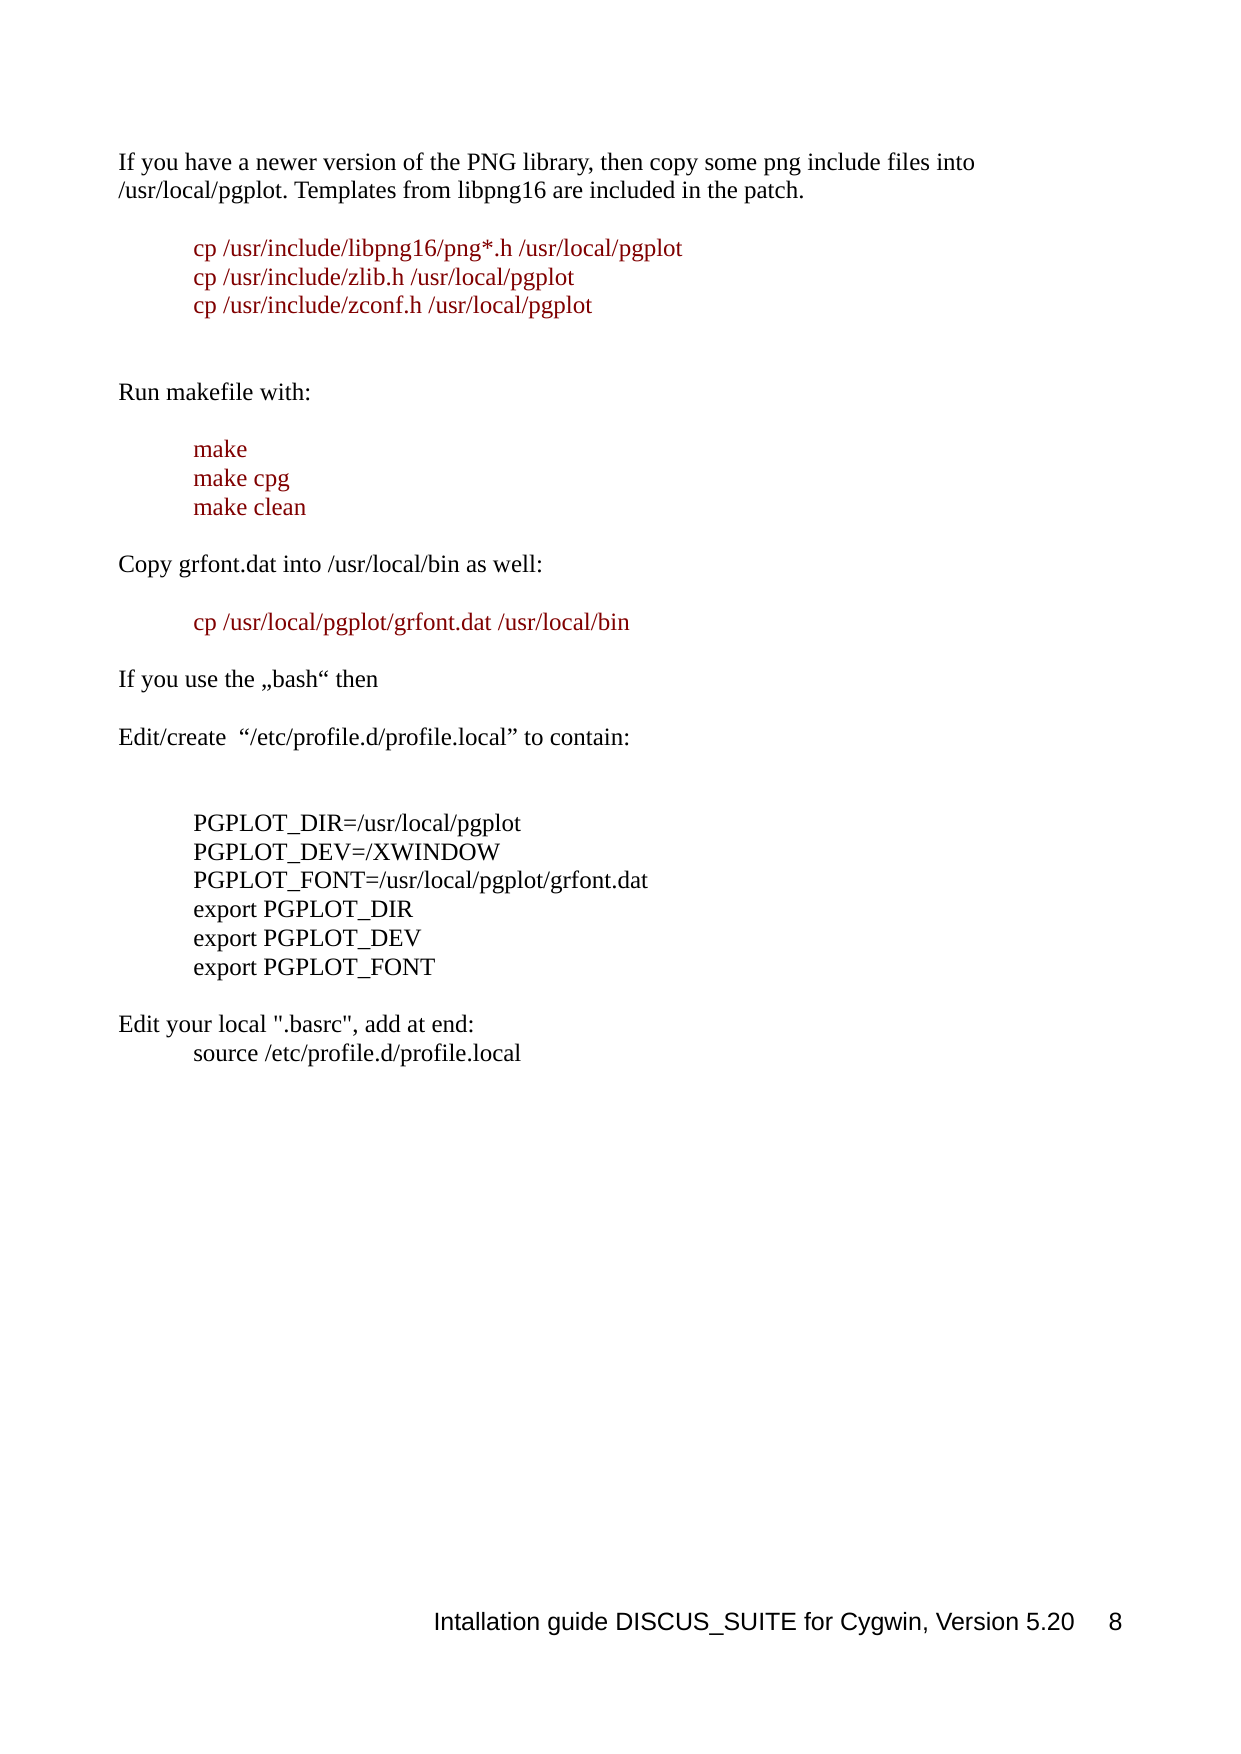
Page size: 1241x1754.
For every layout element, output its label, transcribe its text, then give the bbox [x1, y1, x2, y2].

text PGPLOT_DEV=/XWINDOW [118, 837, 1122, 866]
text cp /usr/include/zlib.h /usr/local/pgplot [118, 262, 1122, 291]
text PGPLOT_FONT=/usr/local/pgplot/grfont.dat [118, 866, 1122, 894]
text export PGPLOT_DEV [118, 923, 1122, 952]
text Edit your local ".basrc", add at end: [118, 1009, 1122, 1038]
text PGPLOT_DIR=/usr/local/pgplot [118, 808, 1122, 837]
text If you have a newer version of the PNG library, then copy some png include files into /usr/local/pgplot. Templates from libpng16 are included in the patch. [118, 147, 1122, 204]
text make cpg [118, 463, 1122, 492]
text export PGPLOT_FONT [118, 952, 1122, 981]
text cp /usr/local/pgplot/grfont.dat /usr/local/bin [118, 607, 1122, 636]
text cp /usr/include/libpng16/png*.h /usr/local/pgplot [118, 233, 1122, 262]
text make clean [118, 492, 1122, 521]
text If you use the „bash“ then [118, 664, 1122, 693]
text source /etc/profile.d/profile.local [118, 1038, 1122, 1067]
text Copy grfont.dat into /usr/local/bin as well: [118, 549, 1122, 578]
text Edit/create “/etc/profile.d/profile.local” to contain: [118, 722, 1122, 751]
text Run makefile with: [118, 377, 1122, 406]
text cp /usr/include/zconf.h /usr/local/pgplot [118, 291, 1122, 319]
text export PGPLOT_DIR [118, 894, 1122, 923]
text make [118, 434, 1122, 463]
